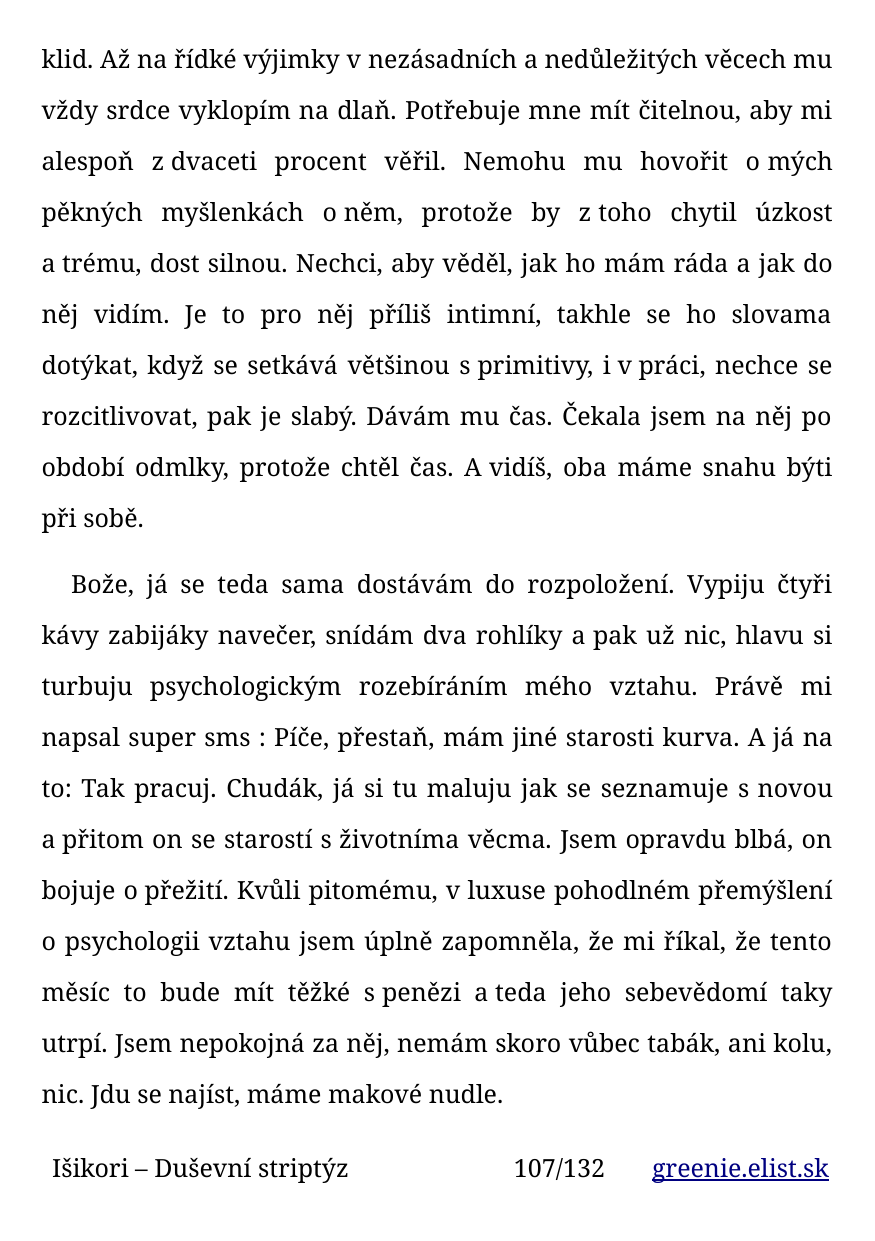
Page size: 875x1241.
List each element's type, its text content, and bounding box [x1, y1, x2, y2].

text klid. Až na řídké výjimky v nezásadních a nedůležitých věcech mu vždy srdce vyklopím na dlaň. Potřebuje mne mít čitelnou, aby mi alespoň z dvaceti procent věřil. Nemohu mu hovořit o mých pěkných myšlenkách o něm, protože by z toho chytil úzkost a trému, dost silnou. Nechci, aby věděl, jak ho mám ráda a jak do něj vidím. Je to pro něj příliš intimní, takhle se ho slovama dotýkat, když se setkává většinou s primitivy, i v práci, nechce se rozcitlivovat, pak je slabý. Dávám mu čas. Čekala jsem na něj po období odmlky, protože chtěl čas. A vidíš, oba máme snahu býti při sobě. [41, 41, 833, 535]
text Bože, já se teda sama dostávám do rozpoložení. Vypiju čtyři kávy zabijáky navečer, snídám dva rohlíky a pak už nic, hlavu si turbuju psychologickým rozebíráním mého vztahu. Právě mi napsal super sms : Píče, přestaň, mám jiné starosti kurva. A já na to: Tak pracuj. Chudák, já si tu maluju jak se seznamuje s novou a přitom on se starostí s životníma věcma. Jsem opravdu blbá, on bojuje o přežití. Kvůli pitomému, v luxuse pohodlném přemýšlení o psychologii vztahu jsem úplně zapomněla, že mi říkal, že tento měsíc to bude mít těžké s penězi a teda jeho sebevědomí taky utrpí. Jsem nepokojná za něj, nemám skoro vůbec tabák, ani kolu, nic. Jdu se najíst, máme makové nudle. [41, 566, 833, 1111]
